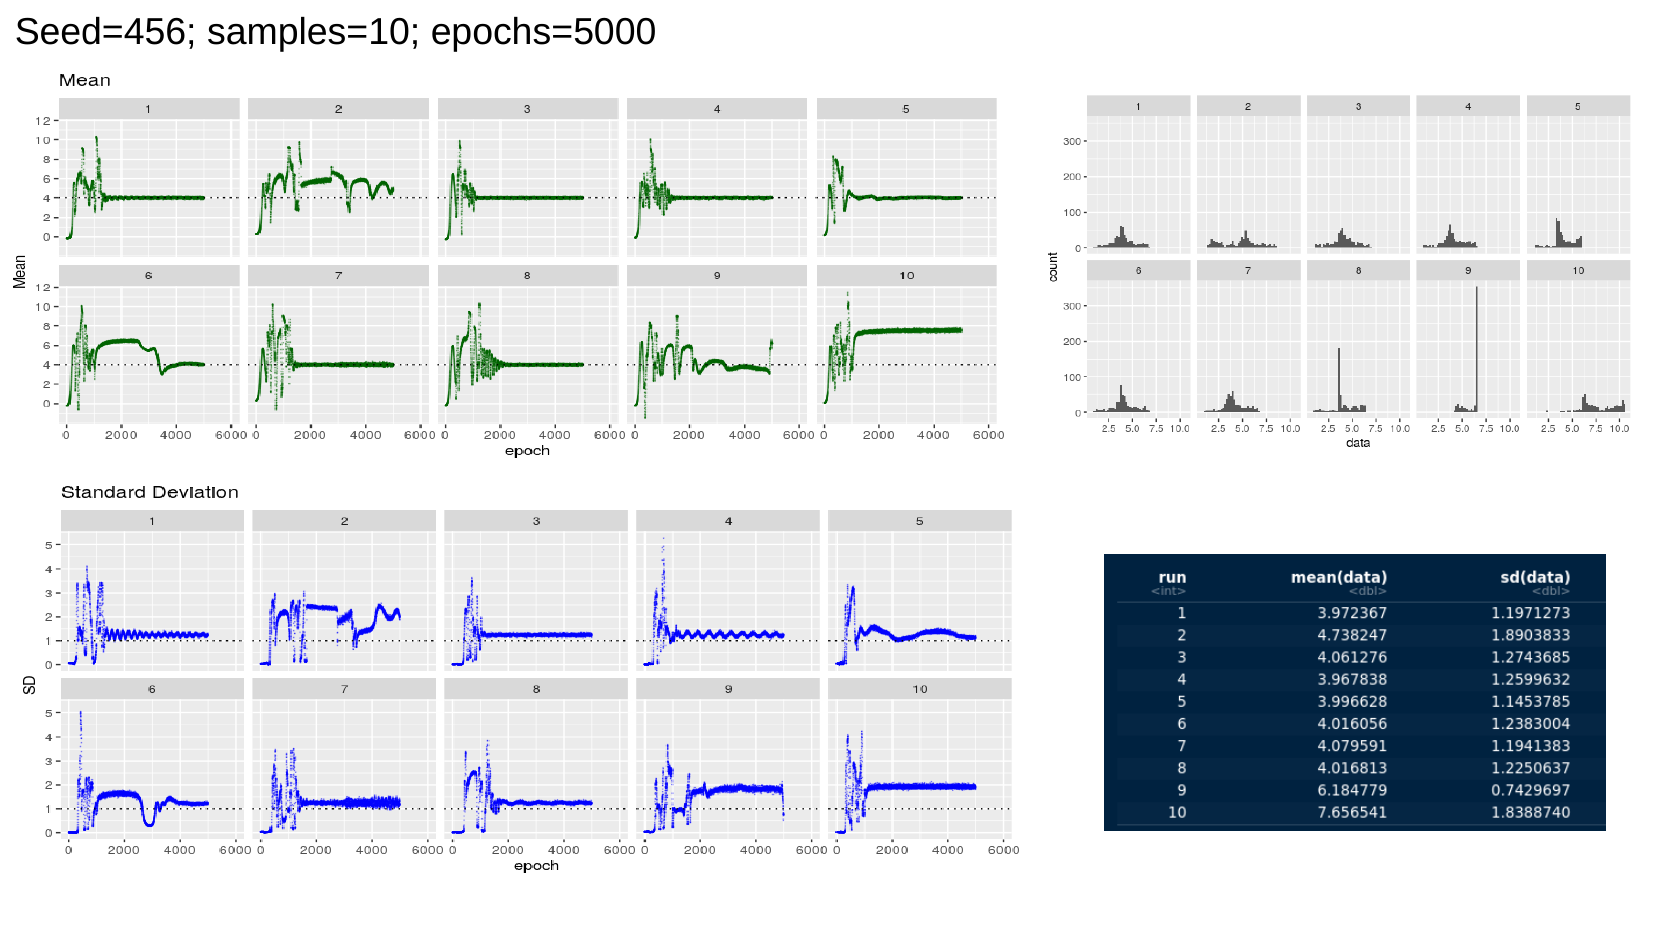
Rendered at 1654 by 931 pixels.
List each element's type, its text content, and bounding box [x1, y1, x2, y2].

picture [5, 67, 1006, 466]
picture [1041, 89, 1636, 456]
picture [15, 479, 1021, 880]
picture [1104, 554, 1606, 831]
text_box Seed=456; samples=10; epochs=5000 [0, 2, 874, 78]
